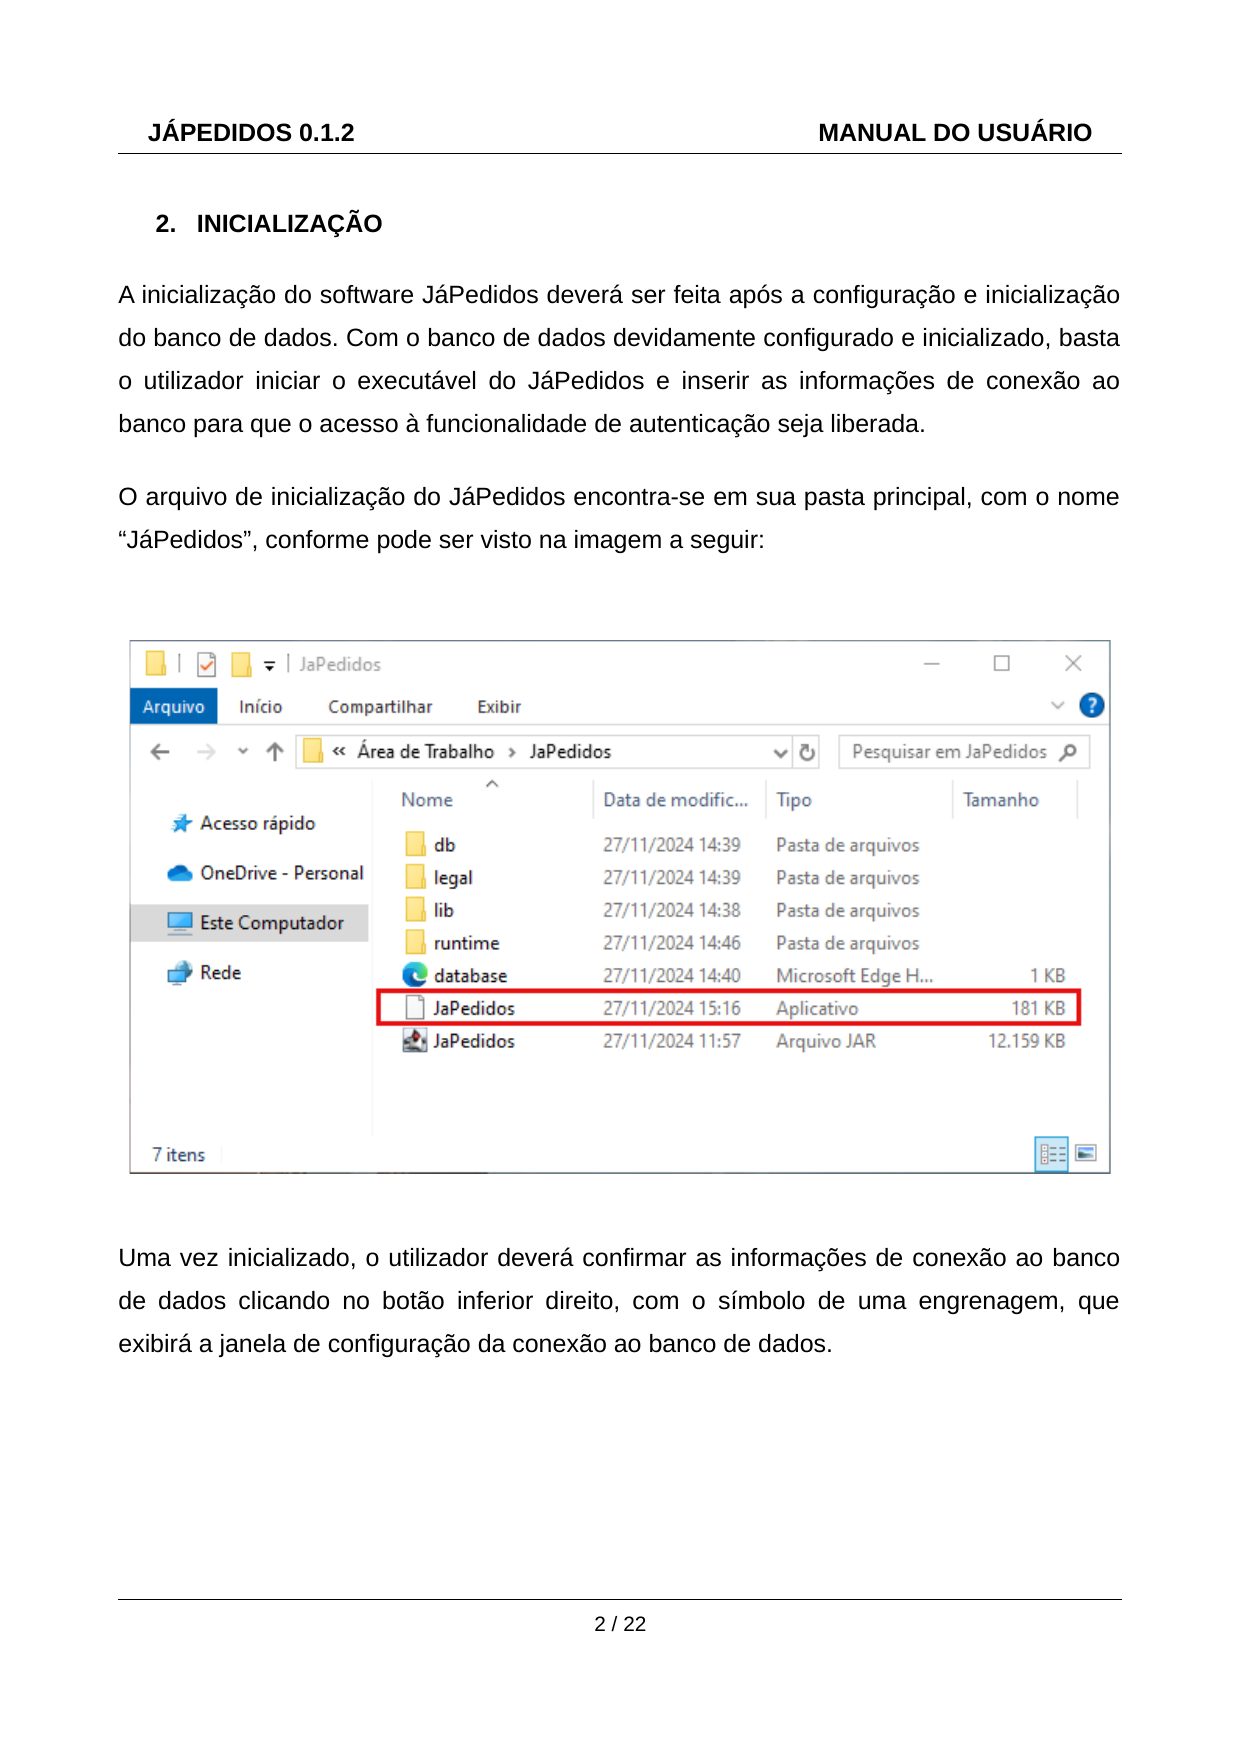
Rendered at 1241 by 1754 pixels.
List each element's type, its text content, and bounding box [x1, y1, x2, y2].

picture [129, 640, 1111, 1174]
text A inicialização do software JáPedidos deverá ser feita após a configuração e inicialização do banco de dados. Com o banco de dados devidamente configurado e inicializado, basta o utilizador iniciar o executável do JáPedidos e inserir as informações de conexão ao banco para que o acesso à funcionalidade de autenticação seja liberada. [118, 279, 1122, 438]
subtitle Inicialização [155, 209, 1122, 238]
text O arquivo de inicialização do JáPedidos encontra-se em sua pasta principal, com o nome “JáPedidos”, conforme pode ser visto na imagem a seguir: [118, 482, 1122, 553]
text Uma vez inicializado, o utilizador deverá confirmar as informações de conexão ao banco de dados clicando no botão inferior direito, com o símbolo de uma engrenagem, que exibirá a janela de configuração da conexão ao banco de dados. [118, 1174, 1122, 1358]
